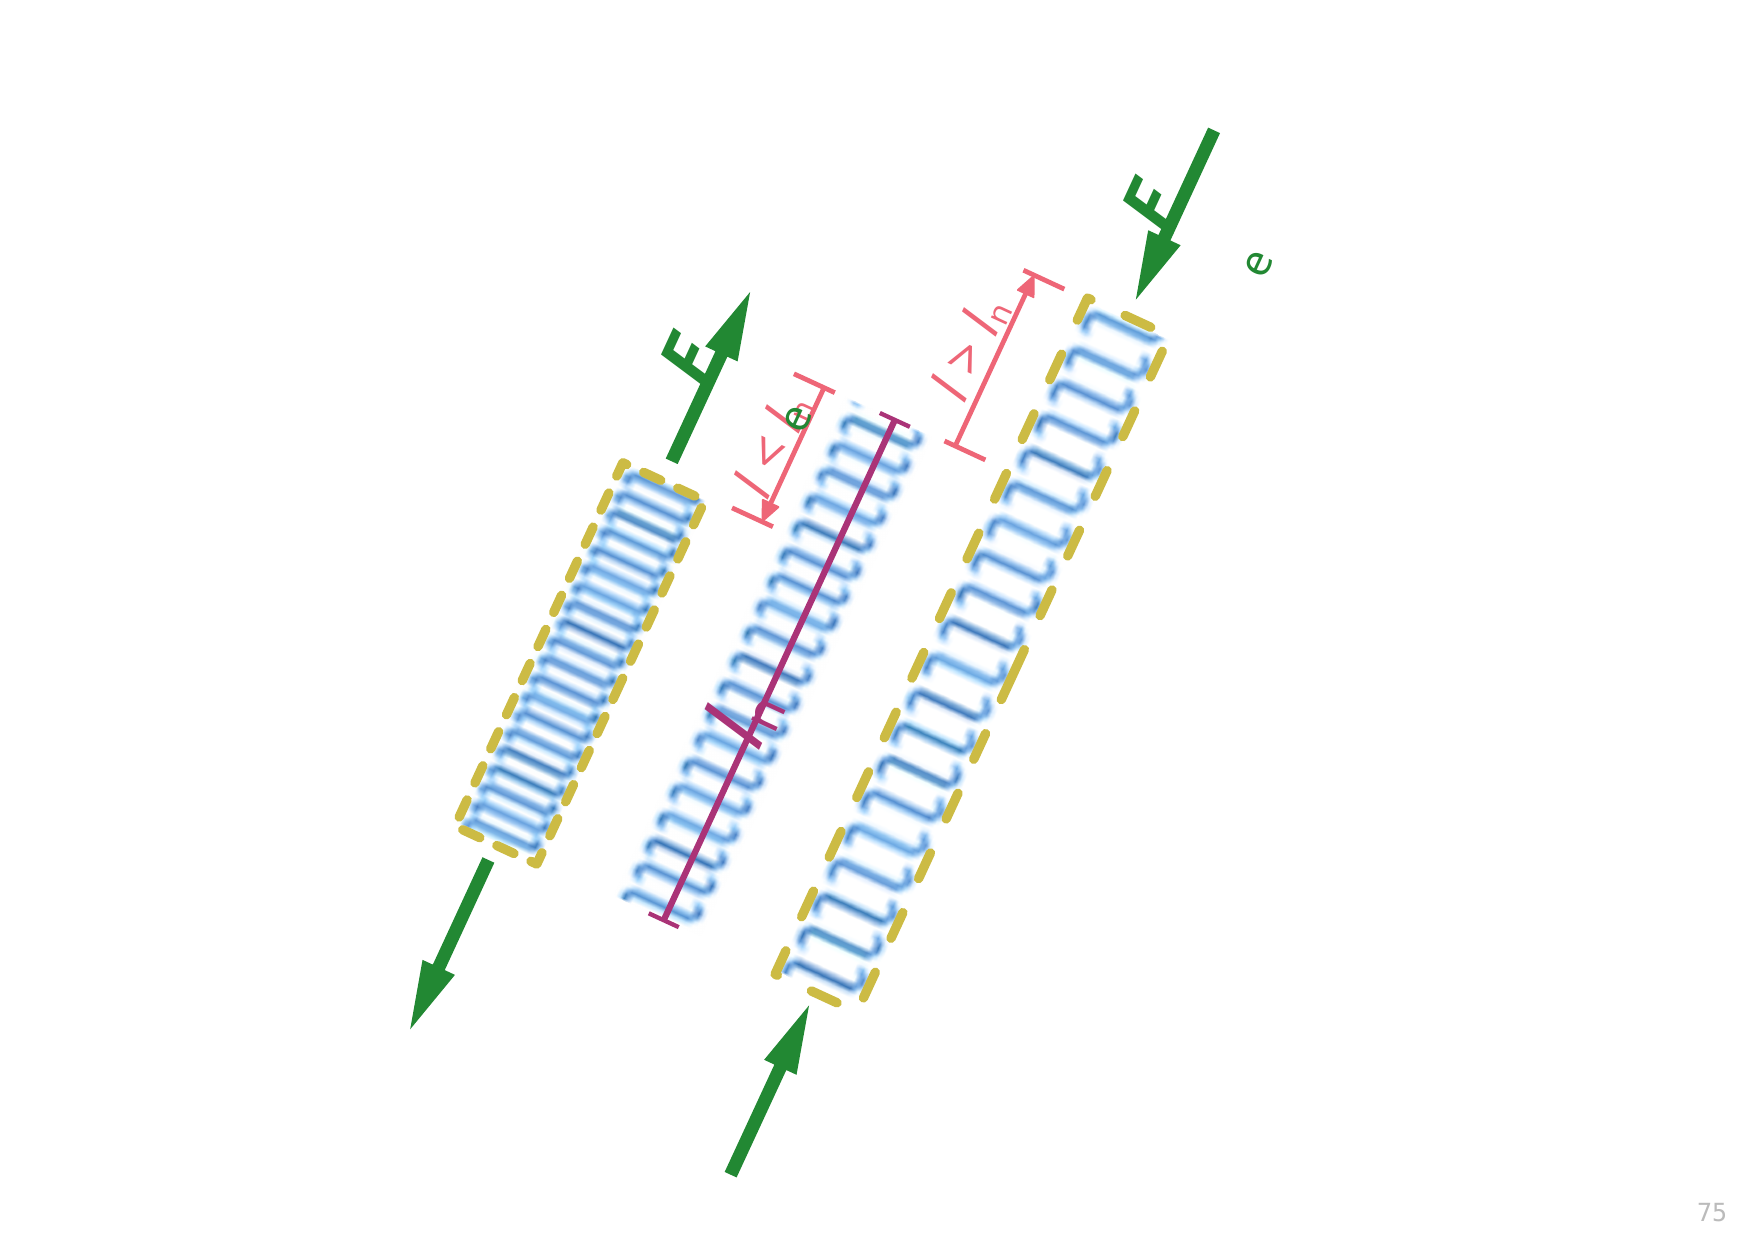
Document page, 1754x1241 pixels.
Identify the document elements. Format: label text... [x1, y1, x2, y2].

text_box [410, 857, 495, 1030]
text_box [1135, 127, 1221, 300]
picture [669, 424, 932, 936]
text_box ln [660, 648, 789, 768]
text_box Fe [618, 282, 730, 401]
text_box Fe [1080, 128, 1192, 242]
picture [453, 466, 708, 857]
text_box [724, 1005, 810, 1178]
picture [782, 305, 1171, 1010]
picture [613, 737, 734, 916]
picture [722, 397, 890, 682]
text_box [665, 292, 751, 465]
